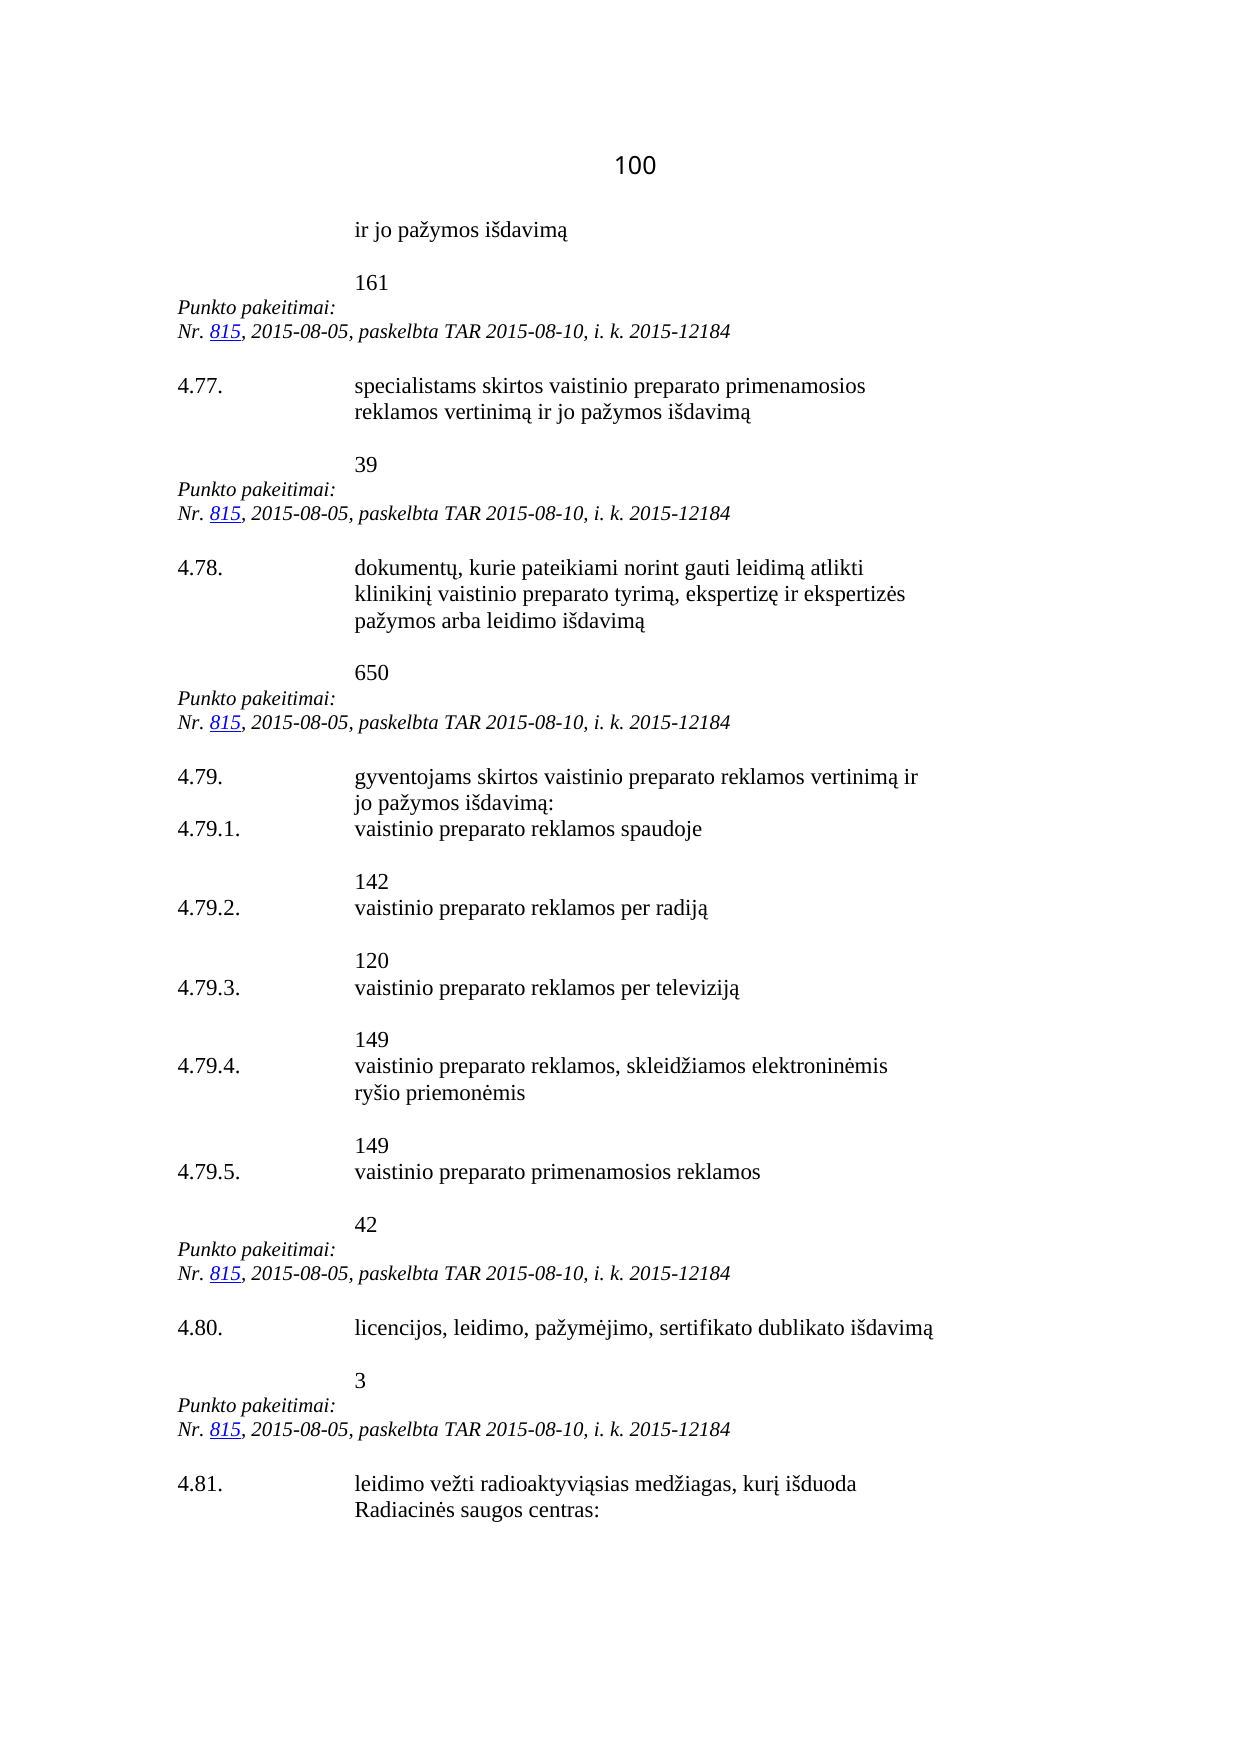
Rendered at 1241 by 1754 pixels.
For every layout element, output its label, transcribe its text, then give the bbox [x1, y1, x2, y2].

text Punkto pakeitimai: [177, 477, 1093, 501]
text Nr. 815, 2015-08-05, paskelbta TAR 2015-08-10, i. k. 2015-12184 [177, 1261, 1093, 1285]
text Punkto pakeitimai: [177, 686, 1093, 710]
text ir jo pažymos išdavimą 161 [354, 216, 945, 295]
text Nr. 815, 2015-08-05, paskelbta TAR 2015-08-10, i. k. 2015-12184 [177, 501, 1093, 525]
text 4.79.3. vaistinio preparato reklamos per televiziją 149 [177, 973, 945, 1053]
text reklamos vertinimą ir jo pažymos išdavimą 39 [354, 398, 945, 477]
text Punkto pakeitimai: [177, 295, 1093, 319]
text Nr. 815, 2015-08-05, paskelbta TAR 2015-08-10, i. k. 2015-12184 [177, 319, 1093, 343]
text 4.80. licencijos, leidimo, pažymėjimo, sertifikato dublikato išdavimą 3 [177, 1314, 945, 1393]
text 4.79.4. vaistinio preparato reklamos, skleidžiamos elektroninėmis [177, 1053, 945, 1079]
text 4.79. gyventojams skirtos vaistinio preparato reklamos vertinimą ir [177, 763, 945, 789]
text klinikinį vaistinio preparato tyrimą, ekspertizę ir ekspertizės [354, 580, 945, 607]
text Nr. 815, 2015-08-05, paskelbta TAR 2015-08-10, i. k. 2015-12184 [177, 1417, 1093, 1441]
text 4.79.1. vaistinio preparato reklamos spaudoje 142 [177, 815, 945, 894]
text Punkto pakeitimai: [177, 1237, 1093, 1261]
text 4.79.2. vaistinio preparato reklamos per radiją 120 [177, 894, 945, 973]
text 4.81. leidimo vežti radioaktyviąsias medžiagas, kurį išduoda Radiacinės saugos centras: [177, 1470, 927, 1549]
text Punkto pakeitimai: [177, 1393, 1093, 1417]
text pažymos arba leidimo išdavimą 650 [354, 607, 945, 686]
text jo pažymos išdavimą: [354, 789, 945, 815]
text ryšio priemonėmis 149 [354, 1079, 945, 1158]
text 4.78. dokumentų, kurie pateikiami norint gauti leidimą atlikti [177, 554, 945, 580]
text 4.79.5. vaistinio preparato primenamosios reklamos 42 [177, 1158, 945, 1237]
text Nr. 815, 2015-08-05, paskelbta TAR 2015-08-10, i. k. 2015-12184 [177, 710, 1093, 734]
text 4.77. specialistams skirtos vaistinio preparato primenamosios [177, 372, 945, 398]
